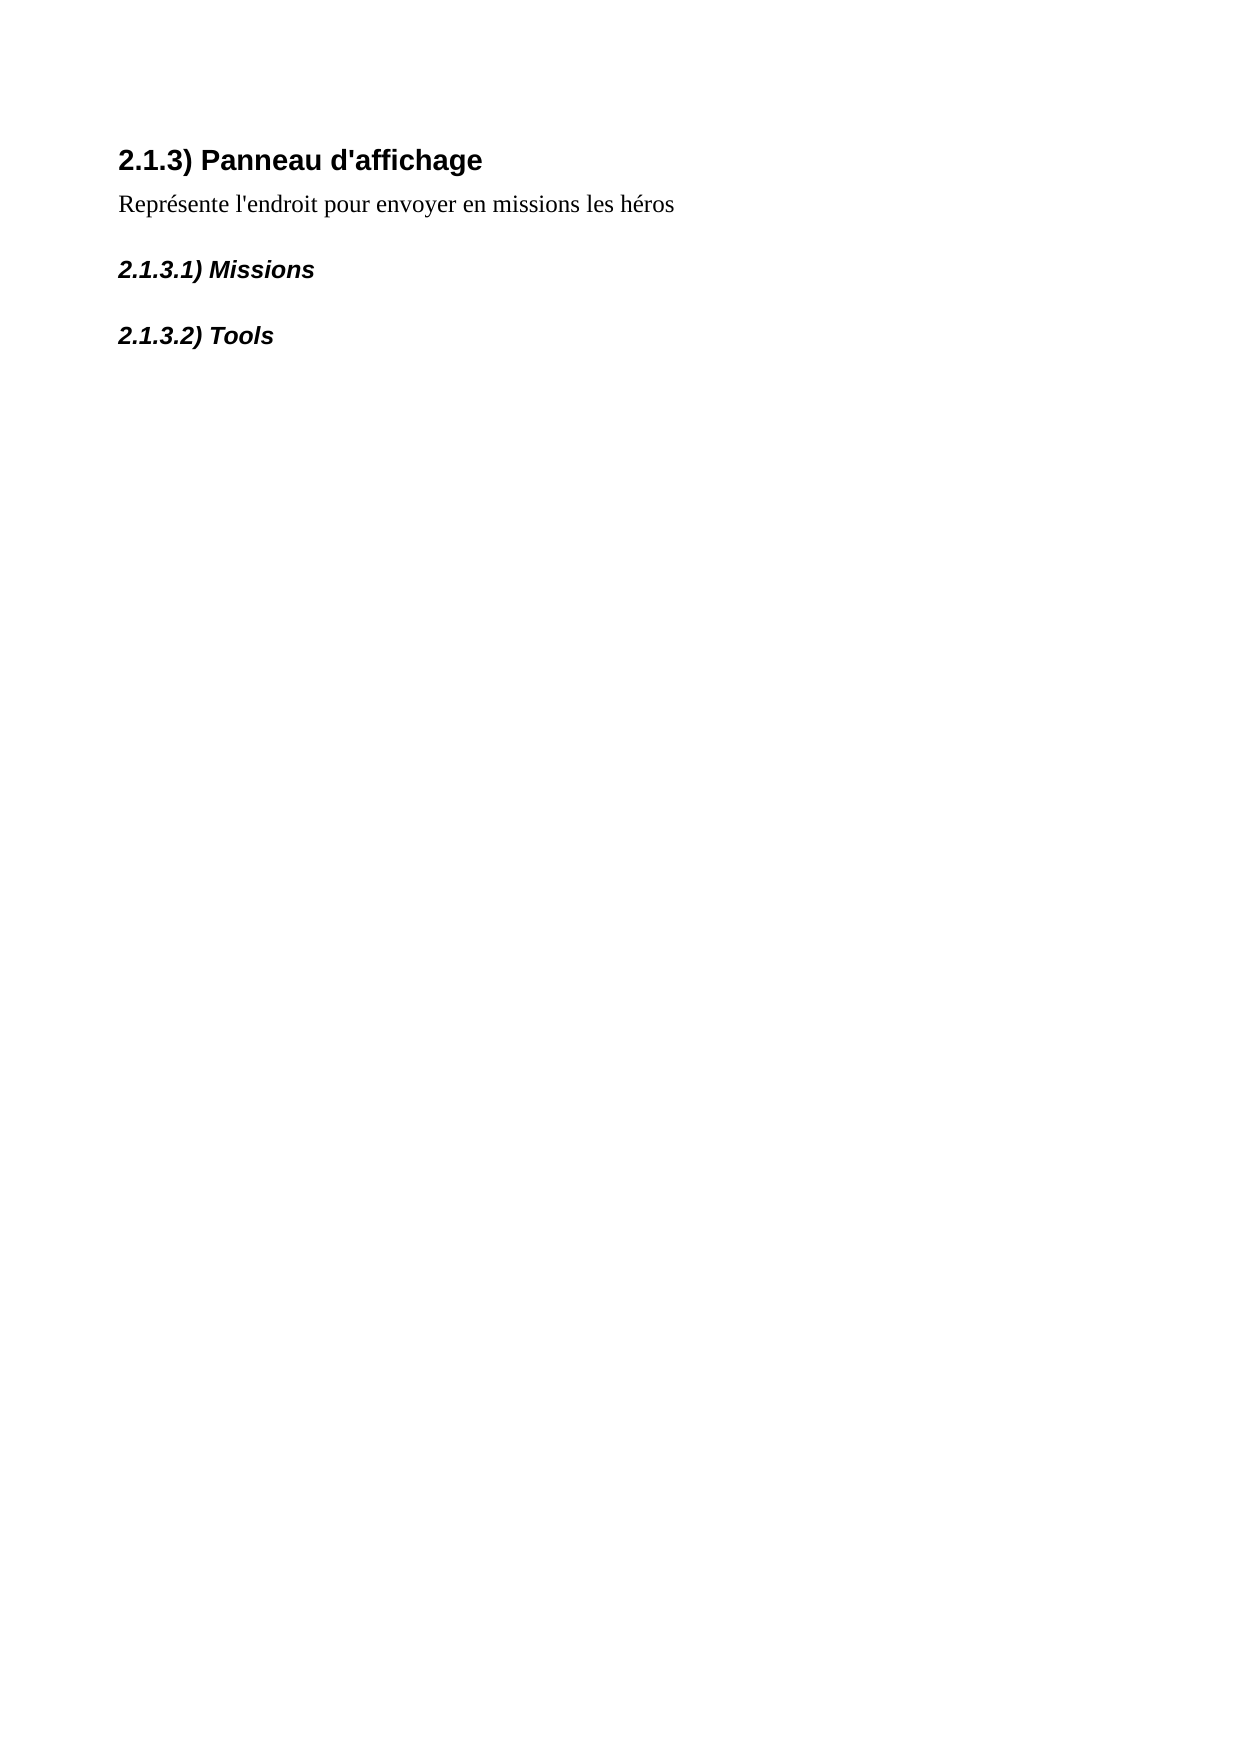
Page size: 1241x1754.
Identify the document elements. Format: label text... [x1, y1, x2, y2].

subtitle 2.1.3.1) Missions [118, 255, 1122, 284]
text Représente l'endroit pour envoyer en missions les héros [118, 189, 1122, 218]
subtitle 2.1.3) Panneau d'affichage [118, 143, 1122, 177]
subtitle 2.1.3.2) Tools [118, 321, 1122, 350]
